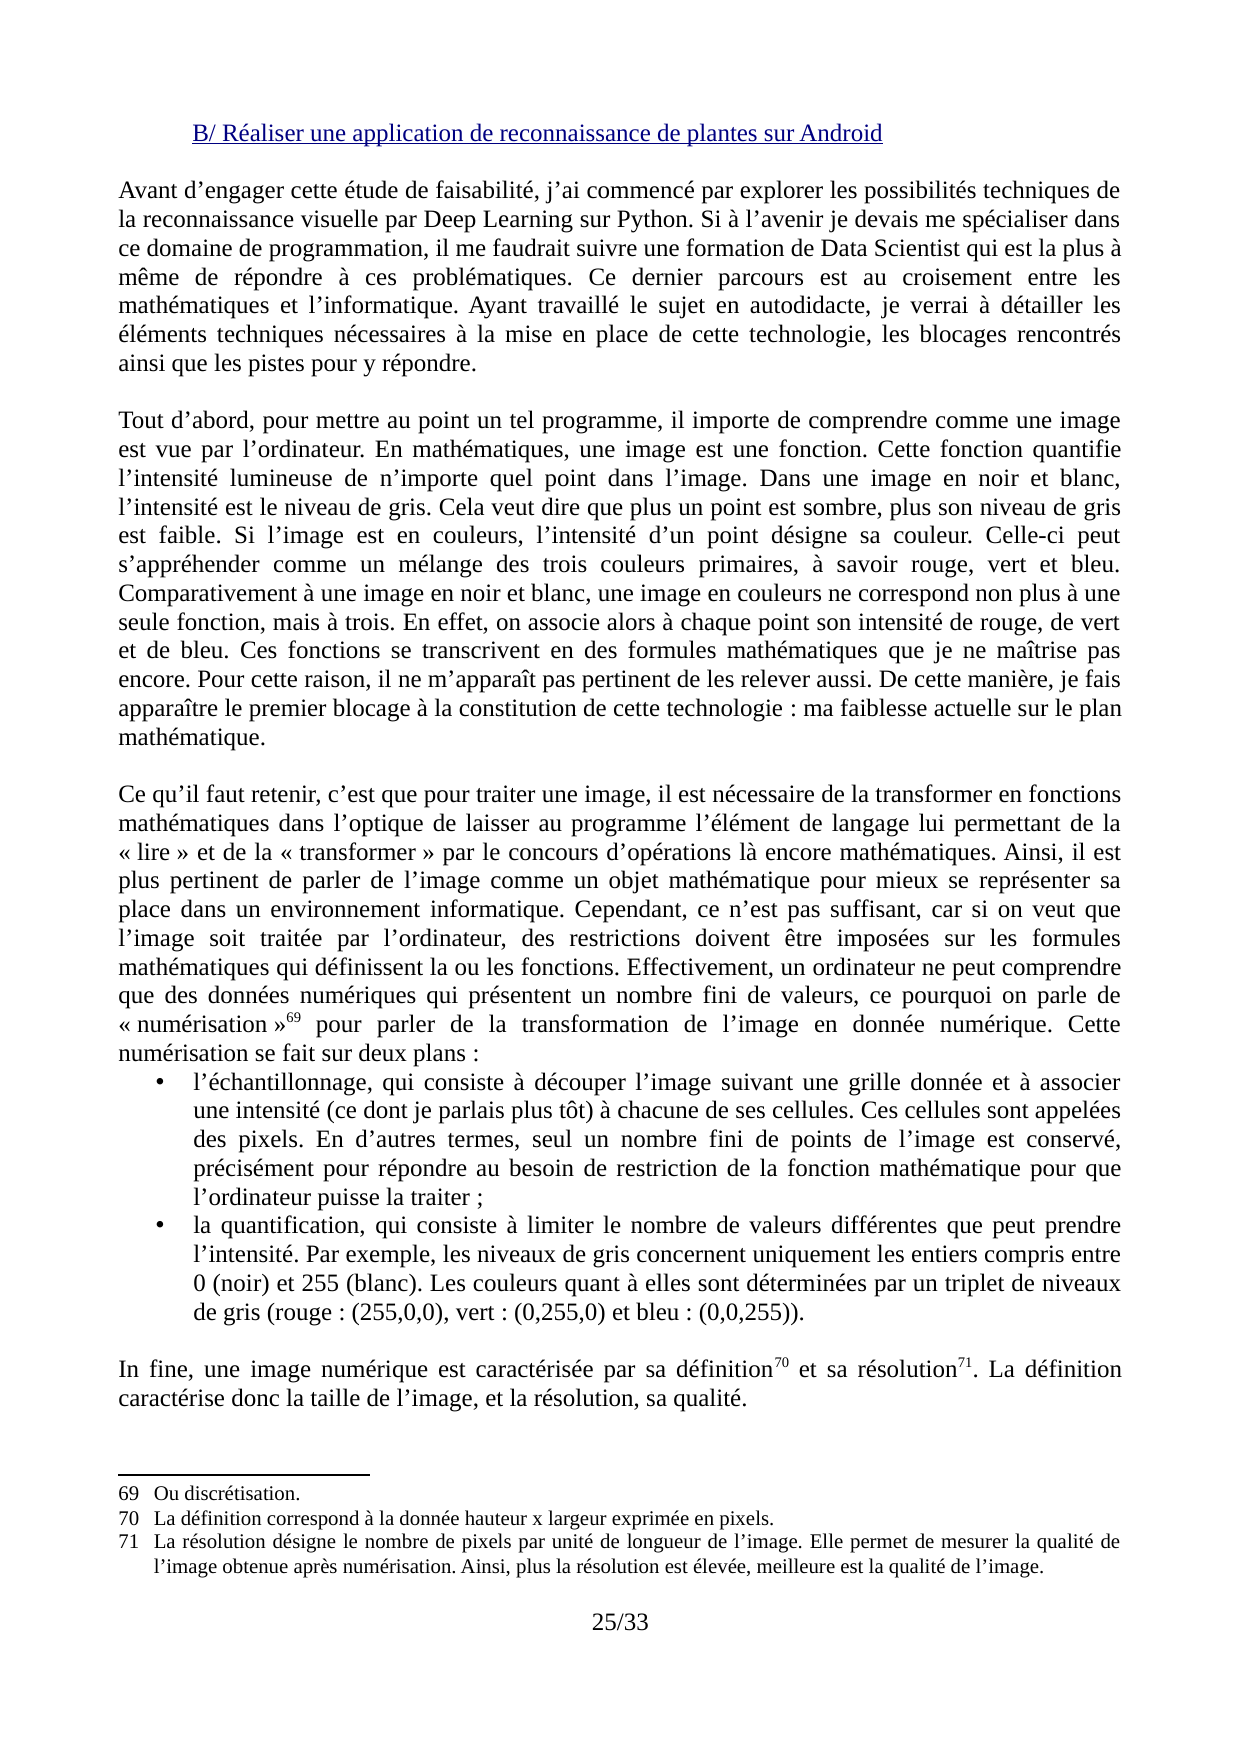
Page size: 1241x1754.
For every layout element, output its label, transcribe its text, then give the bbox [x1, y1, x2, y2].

list la quantification, qui consiste à limiter le nombre de valeurs différentes que peut prendre l’intensité. Par exemple, les niveaux de gris concernent uniquement les entiers compris entre 0 (noir) et 255 (blanc). Les couleurs quant à elles sont déterminées par un triplet de niveaux de gris (rouge : (255,0,0), vert : (0,255,0) et bleu : (0,0,255)). [156, 1211, 1122, 1326]
text B/ Réaliser une application de reconnaissance de plantes sur Android [118, 118, 1122, 147]
text Ou discrétisation. [118, 1481, 1122, 1505]
text La résolution désigne le nombre de pixels par unité de longueur de l’image. Elle permet de mesurer la qualité de l’image obtenue après numérisation. Ainsi, plus la résolution est élevée, meilleure est la qualité de l’image. [118, 1529, 1122, 1578]
text Avant d’engager cette étude de faisabilité, j’ai commencé par explorer les possibilités techniques de la reconnaissance visuelle par Deep Learning sur Python. Si à l’avenir je devais me spécialiser dans ce domaine de programmation, il me faudrait suivre une formation de Data Scientist qui est la plus à même de répondre à ces problématiques. Ce dernier parcours est au croisement entre les mathématiques et l’informatique. Ayant travaillé le sujet en autodidacte, je verrai à détailler les éléments techniques nécessaires à la mise en place de cette technologie, les blocages rencontrés ainsi que les pistes pour y répondre. [118, 176, 1122, 377]
text La définition correspond à la donnée hauteur x largeur exprimée en pixels. [118, 1505, 1122, 1529]
text In fine, une image numérique est caractérisée par sa définition et sa résolution. La définition caractérise donc la taille de l’image, et la résolution, sa qualité. [118, 1354, 1122, 1412]
list l’échantillonnage, qui consiste à découper l’image suivant une grille donnée et à associer une intensité (ce dont je parlais plus tôt) à chacune de ses cellules. Ces cellules sont appelées des pixels. En d’autres termes, seul un nombre fini de points de l’image est conservé, précisément pour répondre au besoin de restriction de la fonction mathématique pour que l’ordinateur puisse la traiter ; [156, 1067, 1122, 1211]
text Ce qu’il faut retenir, c’est que pour traiter une image, il est nécessaire de la transformer en fonctions mathématiques dans l’optique de laisser au programme l’élément de langage lui permettant de la « lire » et de la « transformer » par le concours d’opérations là encore mathématiques. Ainsi, il est plus pertinent de parler de l’image comme un objet mathématique pour mieux se représenter sa place dans un environnement informatique. Cependant, ce n’est pas suffisant, car si on veut que l’image soit traitée par l’ordinateur, des restrictions doivent être imposées sur les formules mathématiques qui définissent la ou les fonctions. Effectivement, un ordinateur ne peut comprendre que des données numériques qui présentent un nombre fini de valeurs, ce pourquoi on parle de « numérisation » pour parler de la transformation de l’image en donnée numérique. Cette numérisation se fait sur deux plans : [118, 779, 1122, 1067]
text Tout d’abord, pour mettre au point un tel programme, il importe de comprendre comme une image est vue par l’ordinateur. En mathématiques, une image est une fonction. Cette fonction quantifie l’intensité lumineuse de n’importe quel point dans l’image. Dans une image en noir et blanc, l’intensité est le niveau de gris. Cela veut dire que plus un point est sombre, plus son niveau de gris est faible. Si l’image est en couleurs, l’intensité d’un point désigne sa couleur. Celle-ci peut s’appréhender comme un mélange des trois couleurs primaires, à savoir rouge, vert et bleu. Comparativement à une image en noir et blanc, une image en couleurs ne correspond non plus à une seule fonction, mais à trois. En effet, on associe alors à chaque point son intensité de rouge, de vert et de bleu. Ces fonctions se transcrivent en des formules mathématiques que je ne maîtrise pas encore. Pour cette raison, il ne m’apparaît pas pertinent de les relever aussi. De cette manière, je fais apparaître le premier blocage à la constitution de cette technologie : ma faiblesse actuelle sur le plan mathématique. [118, 406, 1122, 751]
